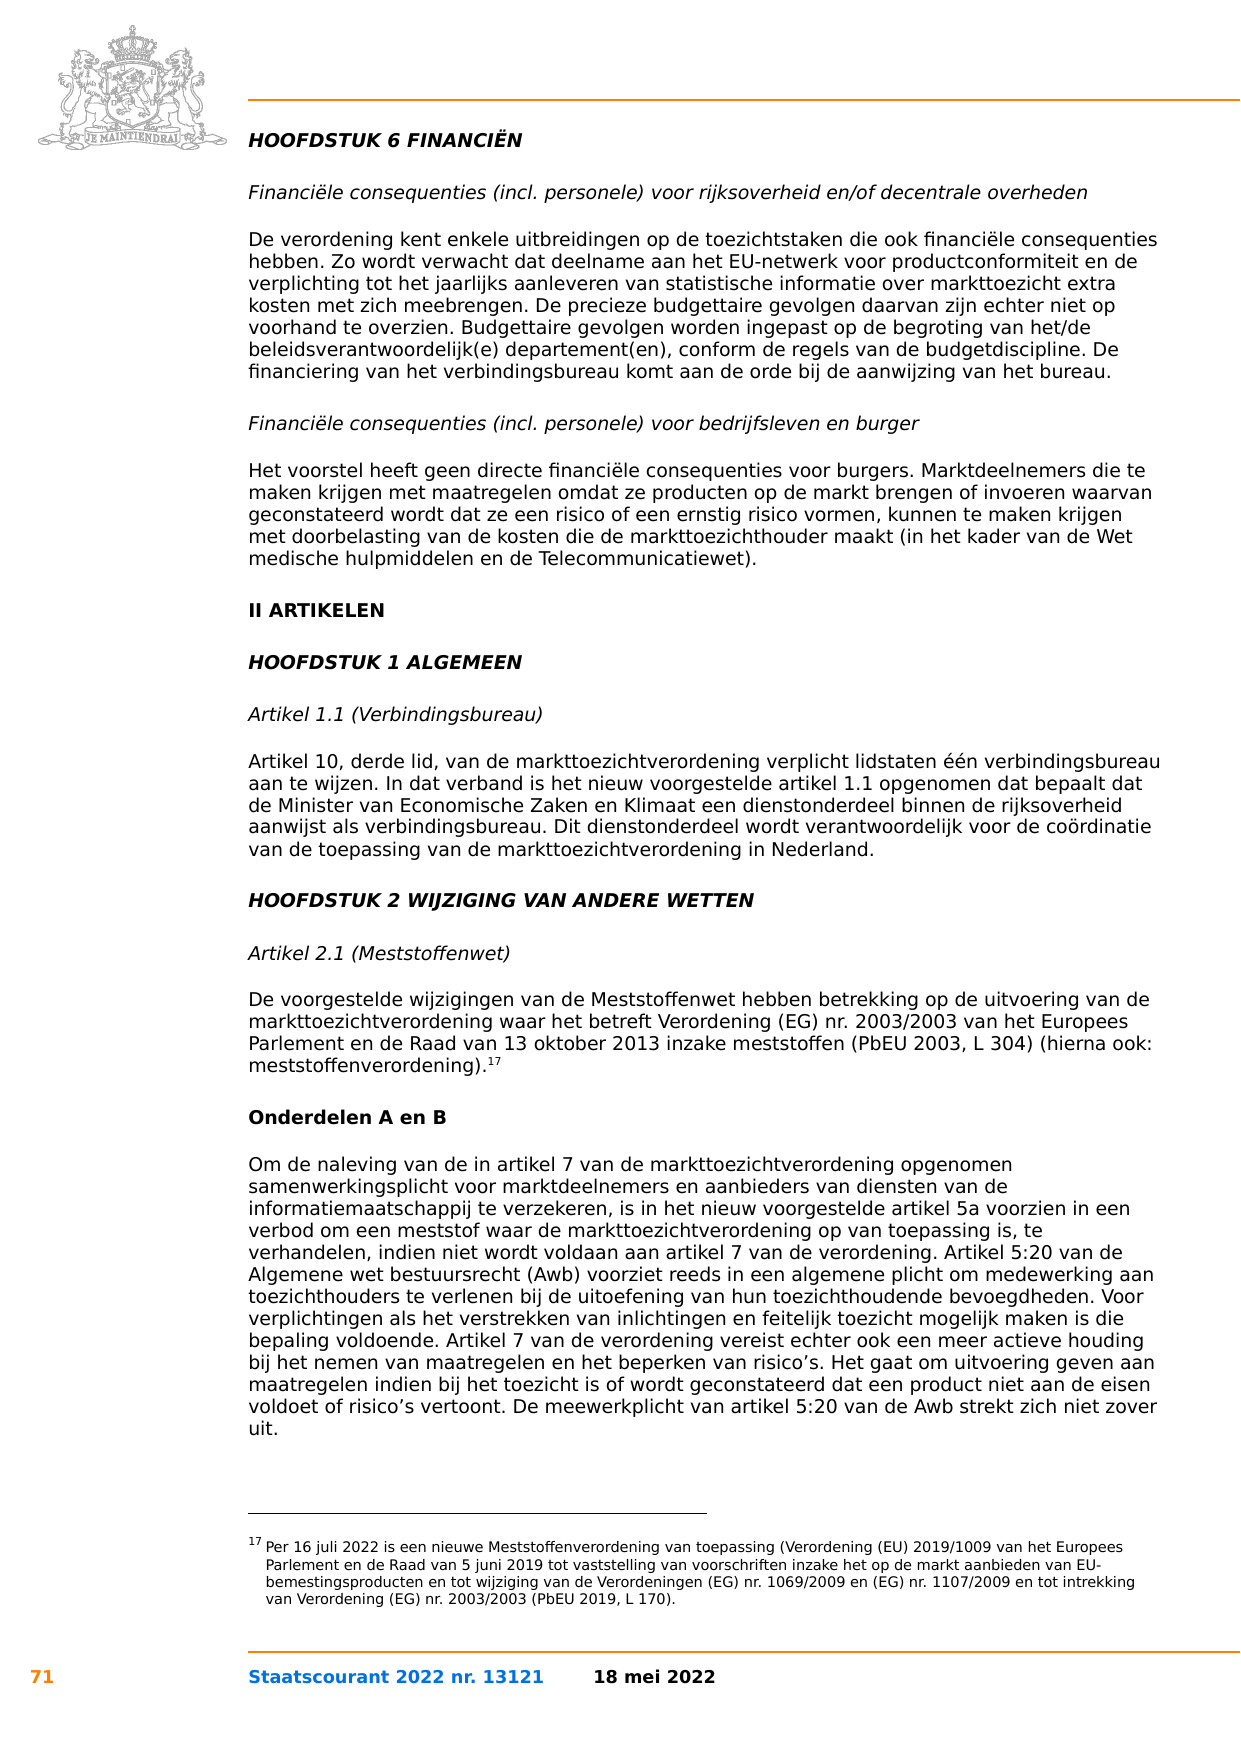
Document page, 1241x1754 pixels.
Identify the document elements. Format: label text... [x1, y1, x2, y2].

text De verordening kent enkele uitbreidingen op de toezichtstaken die ook financiële consequenties hebben. Zo wordt verwacht dat deelname aan het EU-netwerk voor productconformiteit en de verplichting tot het jaarlijks aanleveren van statistische informatie over markttoezicht extra kosten met zich meebrengen. De precieze budgettaire gevolgen daarvan zijn echter niet op voorhand te overzien. Budgettaire gevolgen worden ingepast op de begroting van het/de beleidsverantwoordelijk(e) departement(en), conform de regels van de budgetdiscipline. De financiering van het verbindingsbureau komt aan de orde bij de aanwijzing van het bureau. [248, 229, 1163, 383]
subtitle Financiële consequenties (incl. personele) voor rijksoverheid en/of decentrale overheden [248, 182, 1163, 204]
subtitle Financiële consequenties (incl. personele) voor bedrijfsleven en burger [248, 413, 1163, 435]
subtitle HOOFDSTUK 2 WIJZIGING VAN ANDERE WETTEN [248, 890, 1163, 912]
subtitle Artikel 2.1 (Meststoffenwet) [248, 942, 1163, 964]
text Het voorstel heeft geen directe financiële consequenties voor burgers. Marktdeelnemers die te maken krijgen met maatregelen omdat ze producten op de markt brengen of invoeren waarvan geconstateerd wordt dat ze een risico of een ernstig risico vormen, kunnen te maken krijgen met doorbelasting van de kosten die de markttoezichthouder maakt (in het kader van de Wet medische hulpmiddelen en de Telecommunicatiewet). [248, 460, 1163, 569]
subtitle Onderdelen A en B [248, 1107, 1163, 1129]
picture [38, 25, 227, 150]
text De voorgestelde wijzigingen van de Meststoffenwet hebben betrekking op de uitvoering van de markttoezichtverordening waar het betreft Verordening (EG) nr. 2003/2003 van het Europees Parlement en de Raad van 13 oktober 2013 inzake meststoffen (PbEU 2003, L 304) (hierna ook: meststoffenverordening). [248, 989, 1163, 1077]
subtitle Artikel 1.1 (Verbindingsbureau) [248, 703, 1163, 726]
text Om de naleving van de in artikel 7 van de markttoezichtverordening opgenomen samenwerkingsplicht voor marktdeelnemers en aanbieders van diensten van de informatiemaatschappij te verzekeren, is in het nieuw voorgestelde artikel 5a voorzien in een verbod om een meststof waar de markttoezichtverordening op van toepassing is, te verhandelen, indien niet wordt voldaan aan artikel 7 van de verordening. Artikel 5:20 van de Algemene wet bestuursrecht (Awb) voorziet reeds in een algemene plicht om medewerking aan toezichthouders te verlenen bij de uitoefening van hun toezichthoudende bevoegdheden. Voor verplichtingen als het verstrekken van inlichtingen en feitelijk toezicht mogelijk maken is die bepaling voldoende. Artikel 7 van de verordening vereist echter ook een meer actieve houding bij het nemen van maatregelen en het beperken van risico’s. Het gaat om uitvoering geven aan maatregelen indien bij het toezicht is of wordt geconstateerd dat een product niet aan de eisen voldoet of risico’s vertoont. De meewerkplicht van artikel 5:20 van de Awb strekt zich niet zover uit. [248, 1154, 1163, 1440]
subtitle HOOFDSTUK 1 ALGEMEEN [248, 652, 1163, 673]
text Artikel 10, derde lid, van de markttoezichtverordening verplicht lidstaten één verbindingsbureau aan te wijzen. In dat verband is het nieuw voorgestelde artikel 1.1 opgenomen dat bepaalt dat de Minister van Economische Zaken en Klimaat een dienstonderdeel binnen de rijksoverheid aanwijst als verbindingsbureau. Dit dienstonderdeel wordt verantwoordelijk voor de coördinatie van de toepassing van de markttoezichtverordening in Nederland. [248, 751, 1163, 860]
subtitle HOOFDSTUK 6 FINANCIËN [248, 130, 1163, 152]
text Per 16 juli 2022 is een nieuwe Meststoffenverordening van toepassing (Verordening (EU) 2019/1009 van het Europees Parlement en de Raad van 5 juni 2019 tot vaststelling van voorschriften inzake het op de markt aanbieden van EU-bemestingsproducten en tot wijziging van de Verordeningen (EG) nr. 1069/2009 en (EG) nr. 1107/2009 en tot intrekking van Verordening (EG) nr. 2003/2003 (PbEU 2019, L 170). [248, 1535, 1163, 1608]
subtitle II ARTIKELEN [248, 599, 1163, 622]
